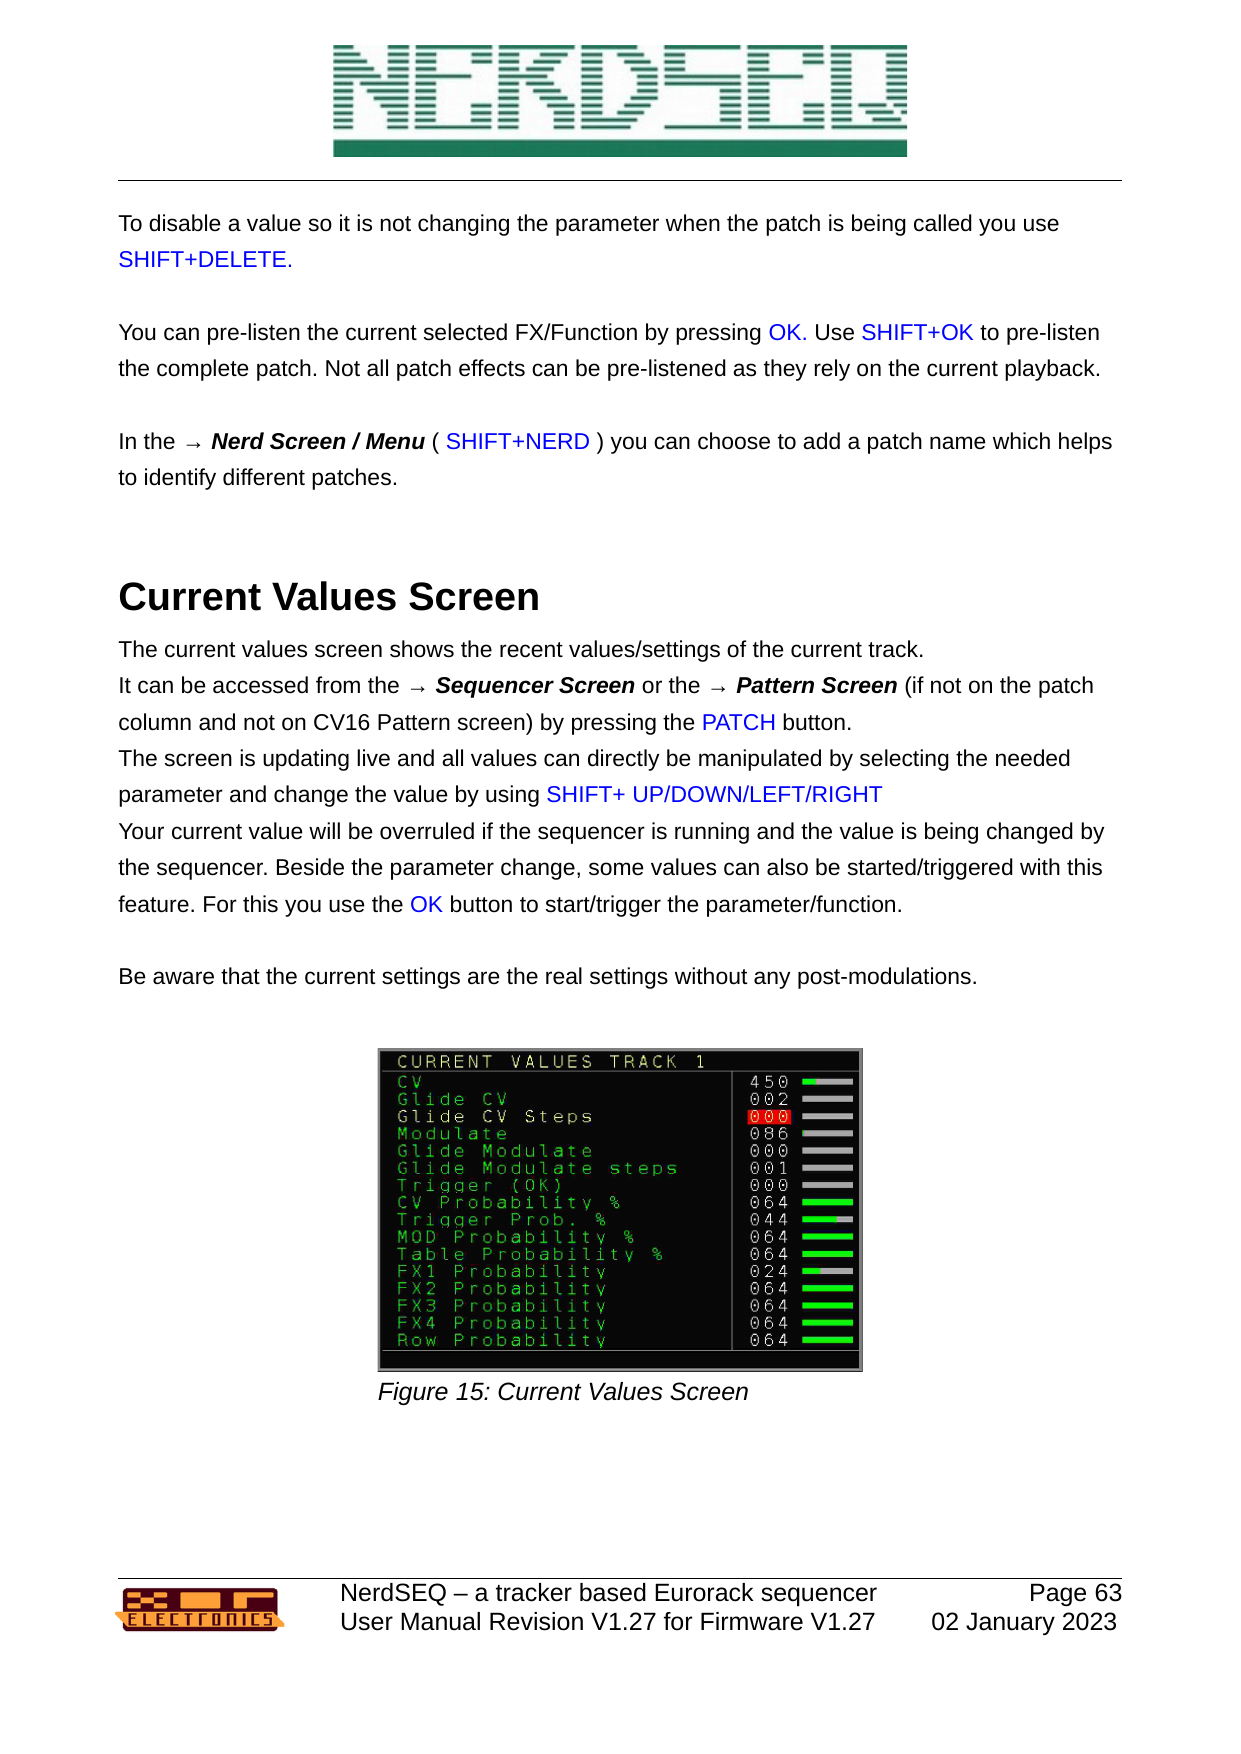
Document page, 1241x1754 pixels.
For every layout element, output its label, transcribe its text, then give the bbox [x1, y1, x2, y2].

text The screen is updating live and all values can directly be manipulated by selecting the needed parameter and change the value by using SHIFT+ UP/DOWN/LEFT/RIGHT [118, 745, 1122, 808]
subtitle Current Values Screen [118, 573, 1122, 619]
picture [377, 1048, 863, 1372]
text Figure 15: Current Values Screen [378, 1372, 863, 1406]
text It can be accessed from the → Sequencer Screen or the → Pattern Screen (if not on the patch column and not on CV16 Pattern screen) by pressing the PATCH button. [118, 672, 1122, 735]
picture [333, 45, 908, 157]
text Be aware that the current settings are the real settings without any post-modulations. [118, 963, 1122, 989]
picture [115, 1584, 285, 1634]
text In the → Nerd Screen / Menu ( SHIFT+NERD ) you can choose to add a patch name which helps to identify different patches. [118, 428, 1122, 490]
text To disable a value so it is not changing the parameter when the patch is being called you use SHIFT+DELETE. [118, 209, 1122, 272]
text Your current value will be overruled if the sequencer is running and the value is being changed by the sequencer. Beside the parameter change, some values can also be started/triggered with this feature. For this you use the OK button to start/trigger the parameter/function. [118, 818, 1122, 917]
text You can pre-listen the current selected FX/Function by pressing OK. Use SHIFT+OK to pre-listen the complete patch. Not all patch effects can be pre-listened as they rely on the current playback. [118, 319, 1122, 381]
text The current values screen shows the recent values/settings of the current track. [118, 636, 1122, 662]
